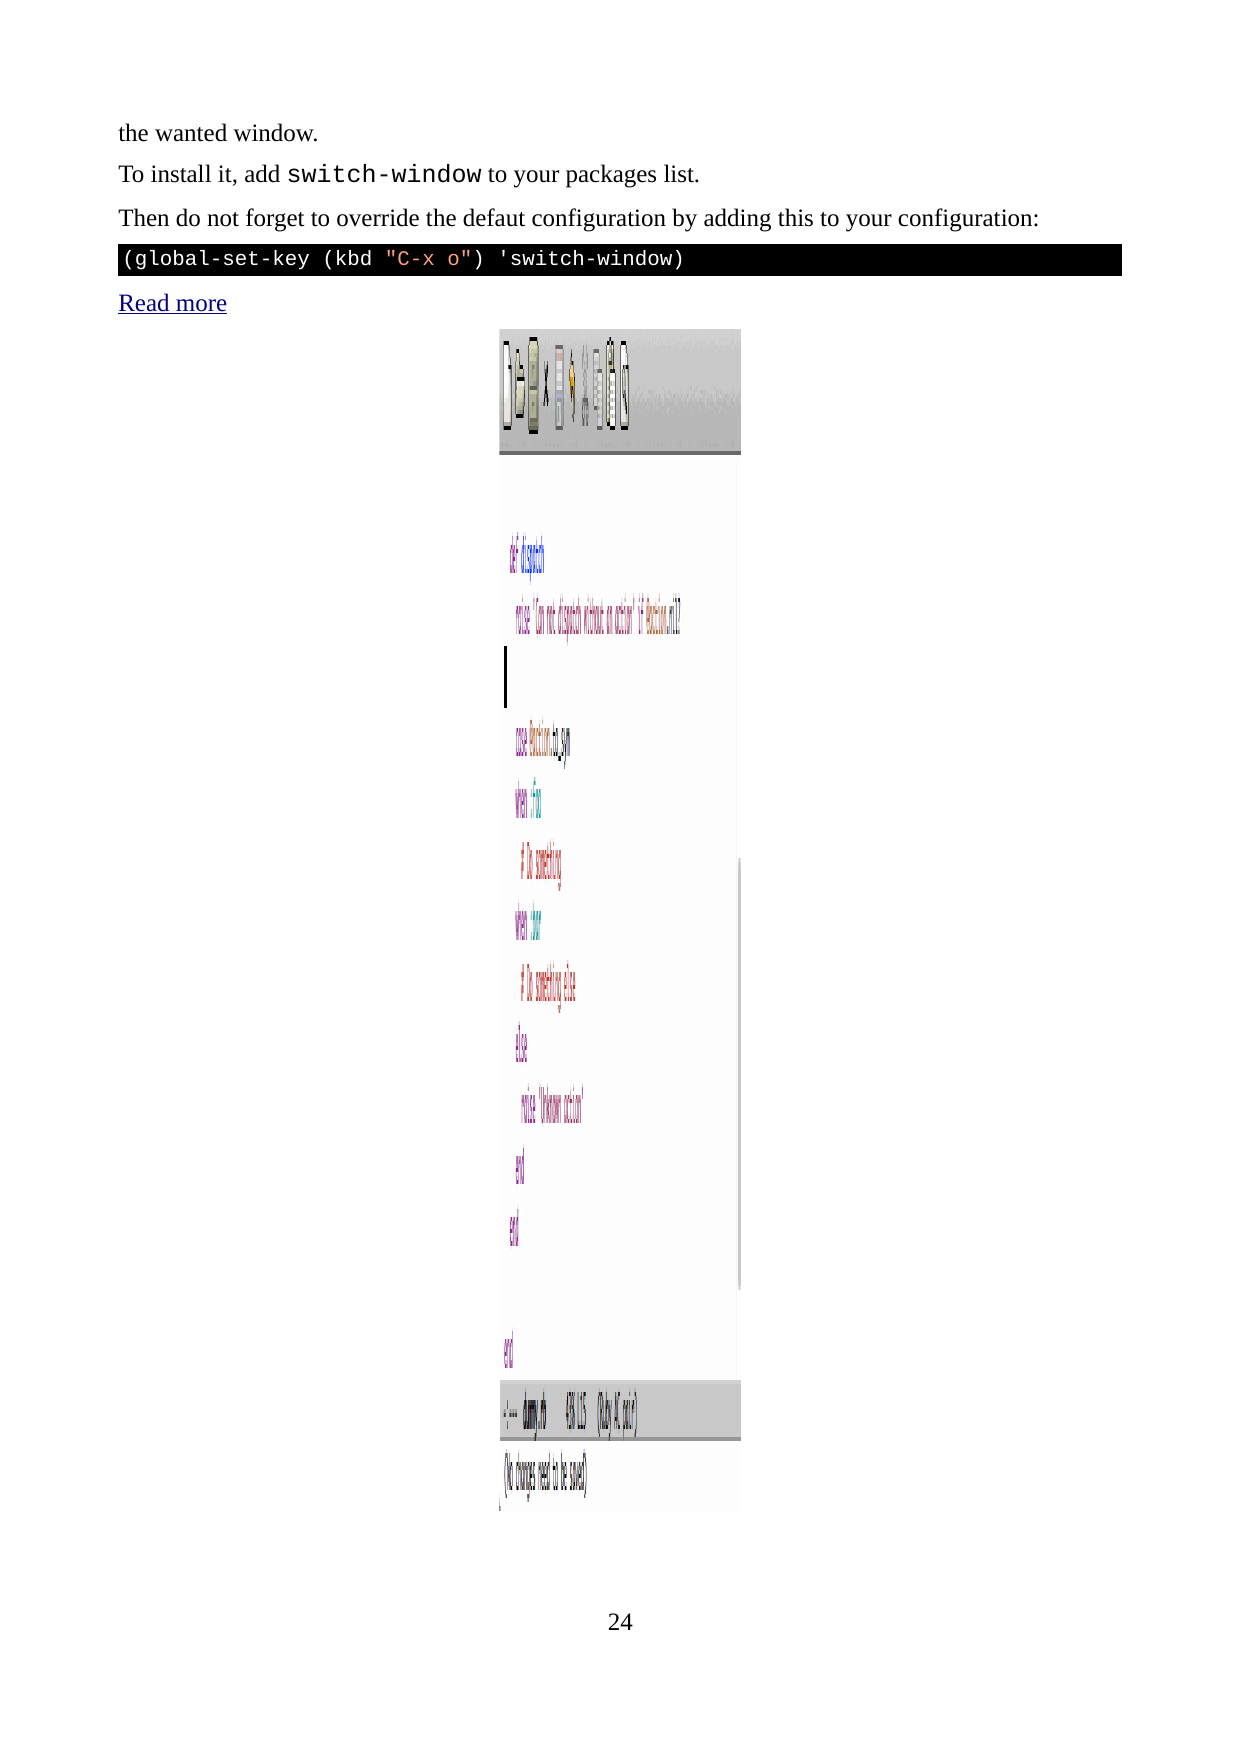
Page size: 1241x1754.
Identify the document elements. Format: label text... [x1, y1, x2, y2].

text the wanted window. [118, 118, 1122, 147]
text Then do not forget to override the defaut configuration by adding this to your configuration: [118, 203, 1122, 231]
text To install it, add switch-window to your packages list. [118, 159, 1122, 190]
text (global-set-key (kbd "C-x o") 'switch-window) [119, 245, 1121, 274]
text Read more [118, 288, 1122, 317]
